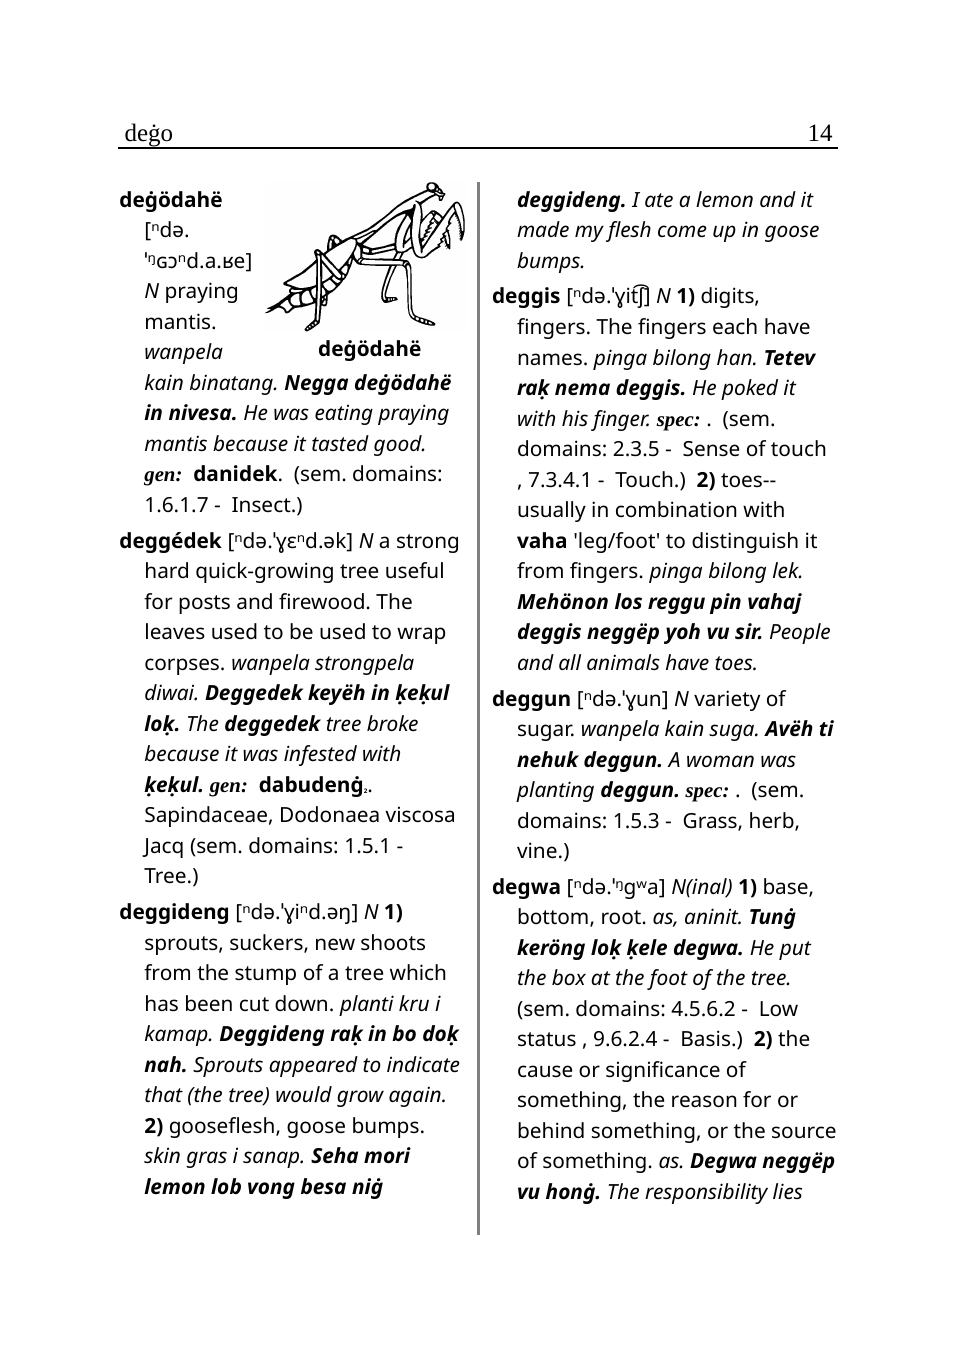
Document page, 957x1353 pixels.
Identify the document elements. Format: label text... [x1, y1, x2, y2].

text deggideng [ⁿdə.ˈɣiⁿd.əŋ] N 1) sprouts, suckers, new shoots from the stump of a tree which has been cut down. planti kru i kamap. Deggideng raḳ in bo doḳ nah. Sprouts appeared to indicate that (the tree) would grow again. 2) gooseflesh, goose bumps. skin gras i sanap. Seha mori lemon lob vong besa niġ [119, 894, 465, 1204]
text deġödahë [ⁿdə.ˈᵑɢɔⁿd.a.ʁe] N praying mantis. wanpela kain binatang. Negga deġödahë in nivesa. He was eating praying mantis because it tasted good. gen: danidek. (sem. domains: 1.6.1.7 - Insect.) [119, 183, 465, 523]
text degwa [ⁿdə.ˈᵑɡʷa] N(inal) 1) base, bottom, root. as, aninit. Tunġ keröng loḳ ḳele degwa. He put the box at the foot of the tree. (sem. domains: 4.5.6.2 - Low status , 9.6.2.4 - Basis.) 2) the cause or significance of something, the reason for or behind something, or the source of something. as. Degwa neggëp vu honġ. The responsibility lies [492, 869, 837, 1210]
text deggideng. I ate a lemon and it made my flesh come up in goose bumps. [492, 183, 837, 278]
text deggun [ⁿdə.ˈɣun] N variety of sugar. wanpela kain suga. Avëh ti nehuk deggun. A woman was planting deggun. spec: . (sem. domains: 1.5.3 - Grass, herb, vine.) [492, 681, 837, 869]
text deggis [ⁿdə.ˈɣit͡ʃ] N 1) digits, fingers. The fingers each have names. pinga bilong han. Tetev raḳ nema deggis. He poked it with his finger. spec: . (sem. domains: 2.3.5 - Sense of touch , 7.3.4.1 - Touch.) 2) toes--usually in combination with vaha 'leg/foot' to distinguish it from fingers. pinga bilong lek. Mehönon los reggu pin vahaj deggis neggëp yoh vu sir. People and all animals have toes. [492, 278, 837, 681]
text deggédek [ⁿdə.ˈɣɛⁿd.ək] N a strong hard quick-growing tree useful for posts and firewood. The leaves used to be used to wrap corpses. wanpela strongpela diwai. Deggedek keyëh in ḳeḳul loḳ. The deggedek tree broke because it was infested with ḳeḳul. gen: dabudenġ2. Sapindaceae, Dodonaea viscosa Jacq (sem. domains: 1.5.1 - Tree.) [119, 523, 465, 894]
text deġödahë [274, 332, 465, 366]
picture [265, 181, 466, 332]
